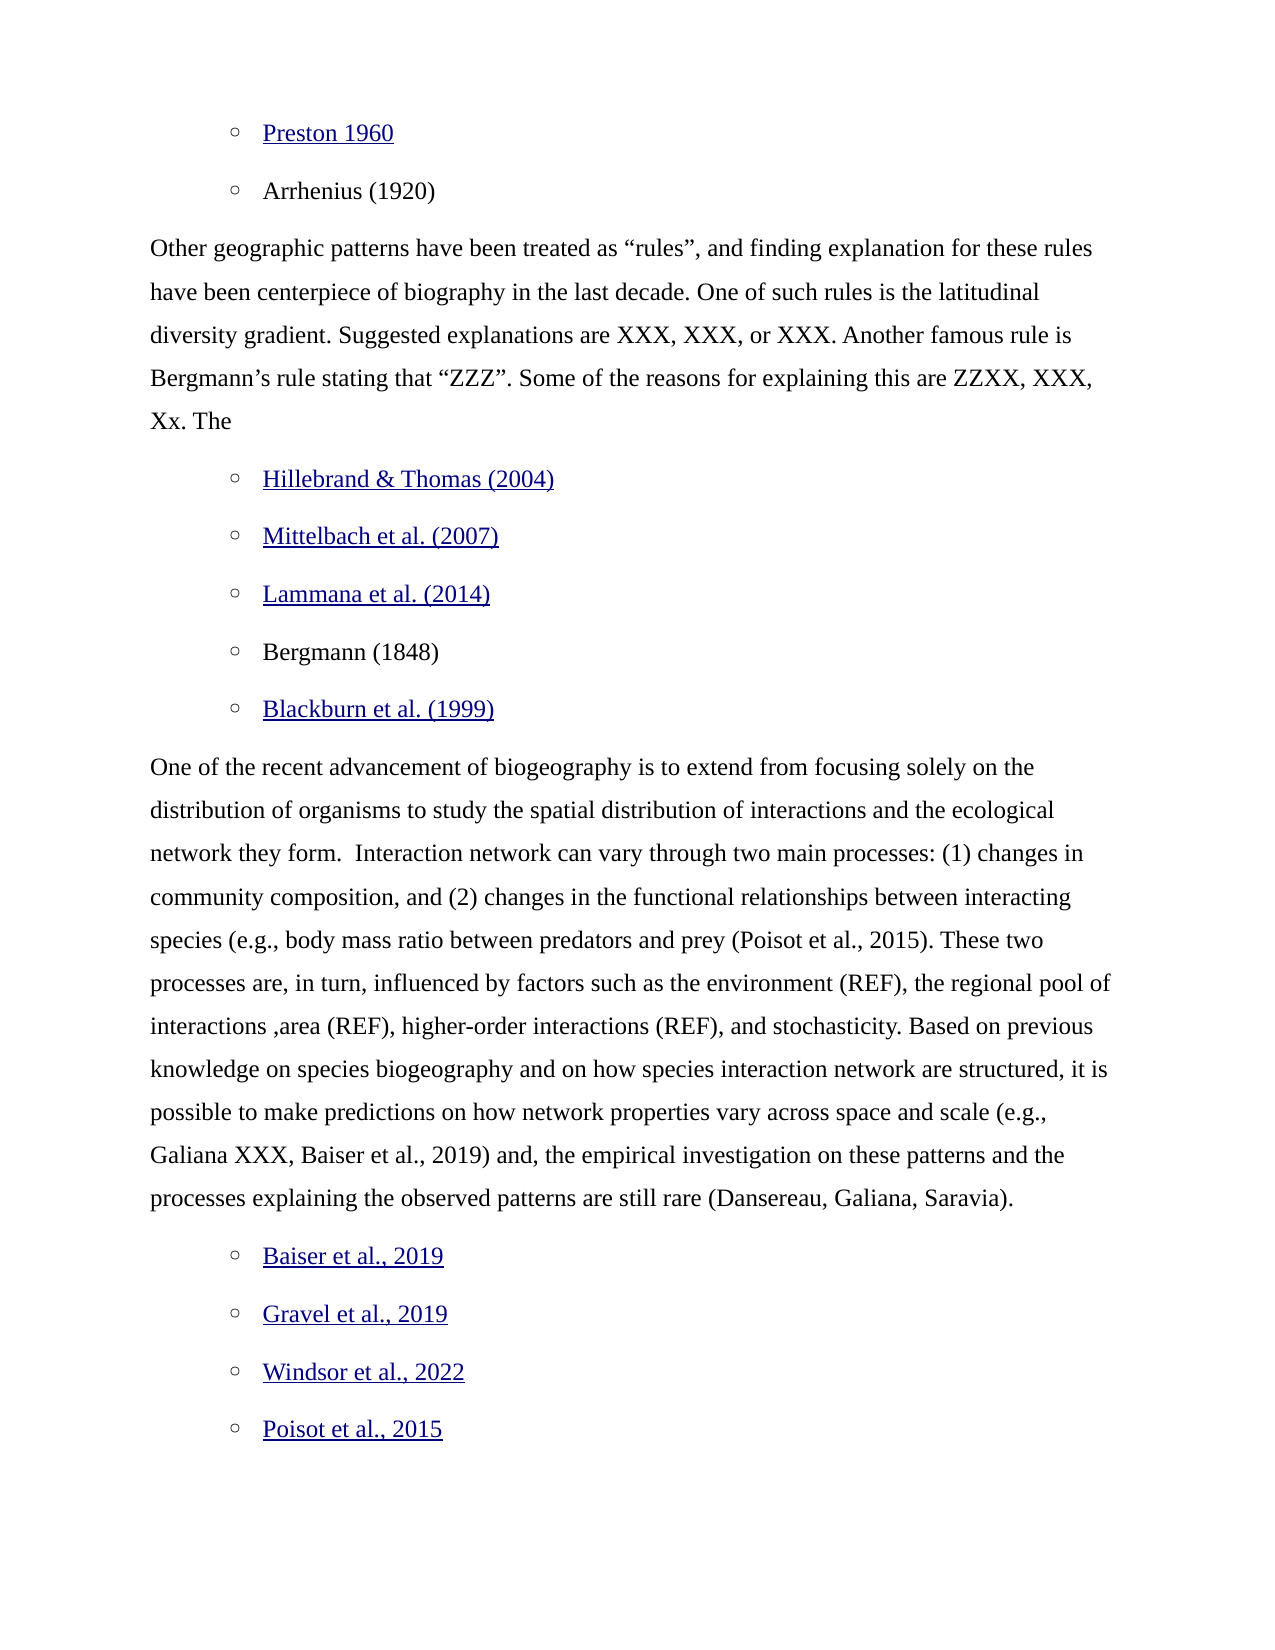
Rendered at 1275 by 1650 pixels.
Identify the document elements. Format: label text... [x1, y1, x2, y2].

list Hillebrand & Thomas (2004) [225, 464, 1125, 492]
list Lammana et al. (2014) [225, 579, 1125, 608]
text One of the recent advancement of biogeography is to extend from focusing solely on the distribution of organisms to study the spatial distribution of interactions and the ecological network they form. Interaction network can vary through two main processes: (1) changes in community composition, and (2) changes in the functional relationships between interacting species (e.g., body mass ratio between predators and prey (Poisot et al., 2015). These two processes are, in turn, influenced by factors such as the environment (REF), the regional pool of interactions ,area (REF), higher-order interactions (REF), and stochasticity. Based on previous knowledge on species biogeography and on how species interaction network are structured, it is possible to make predictions on how network properties vary across space and scale (e.g., Galiana XXX, Baiser et al., 2019) and, the empirical investigation on these patterns and the processes explaining the observed patterns are still rare (Dansereau, Galiana, Saravia). [150, 752, 1125, 1212]
list Mittelbach et al. (2007) [225, 521, 1125, 550]
list Bergmann (1848) [225, 637, 1125, 666]
list Blackburn et al. (1999) [225, 694, 1125, 723]
text Other geographic patterns have been treated as “rules”, and finding explanation for these rules have been centerpiece of biography in the last decade. One of such rules is the latitudinal diversity gradient. Suggested explanations are XXX, XXX, or XXX. Another famous rule is Bergmann’s rule stating that “ZZZ”. Some of the reasons for explaining this are ZZXX, XXX, Xx. The [150, 233, 1125, 435]
list Poisot et al., 2015 [225, 1414, 1125, 1443]
list Arrhenius (1920) [225, 176, 1125, 204]
list Windsor et al., 2022 [225, 1357, 1125, 1385]
list Gravel et al., 2019 [225, 1299, 1125, 1328]
list Preston 1960 [225, 118, 1125, 147]
list Baiser et al., 2019 [225, 1241, 1125, 1270]
